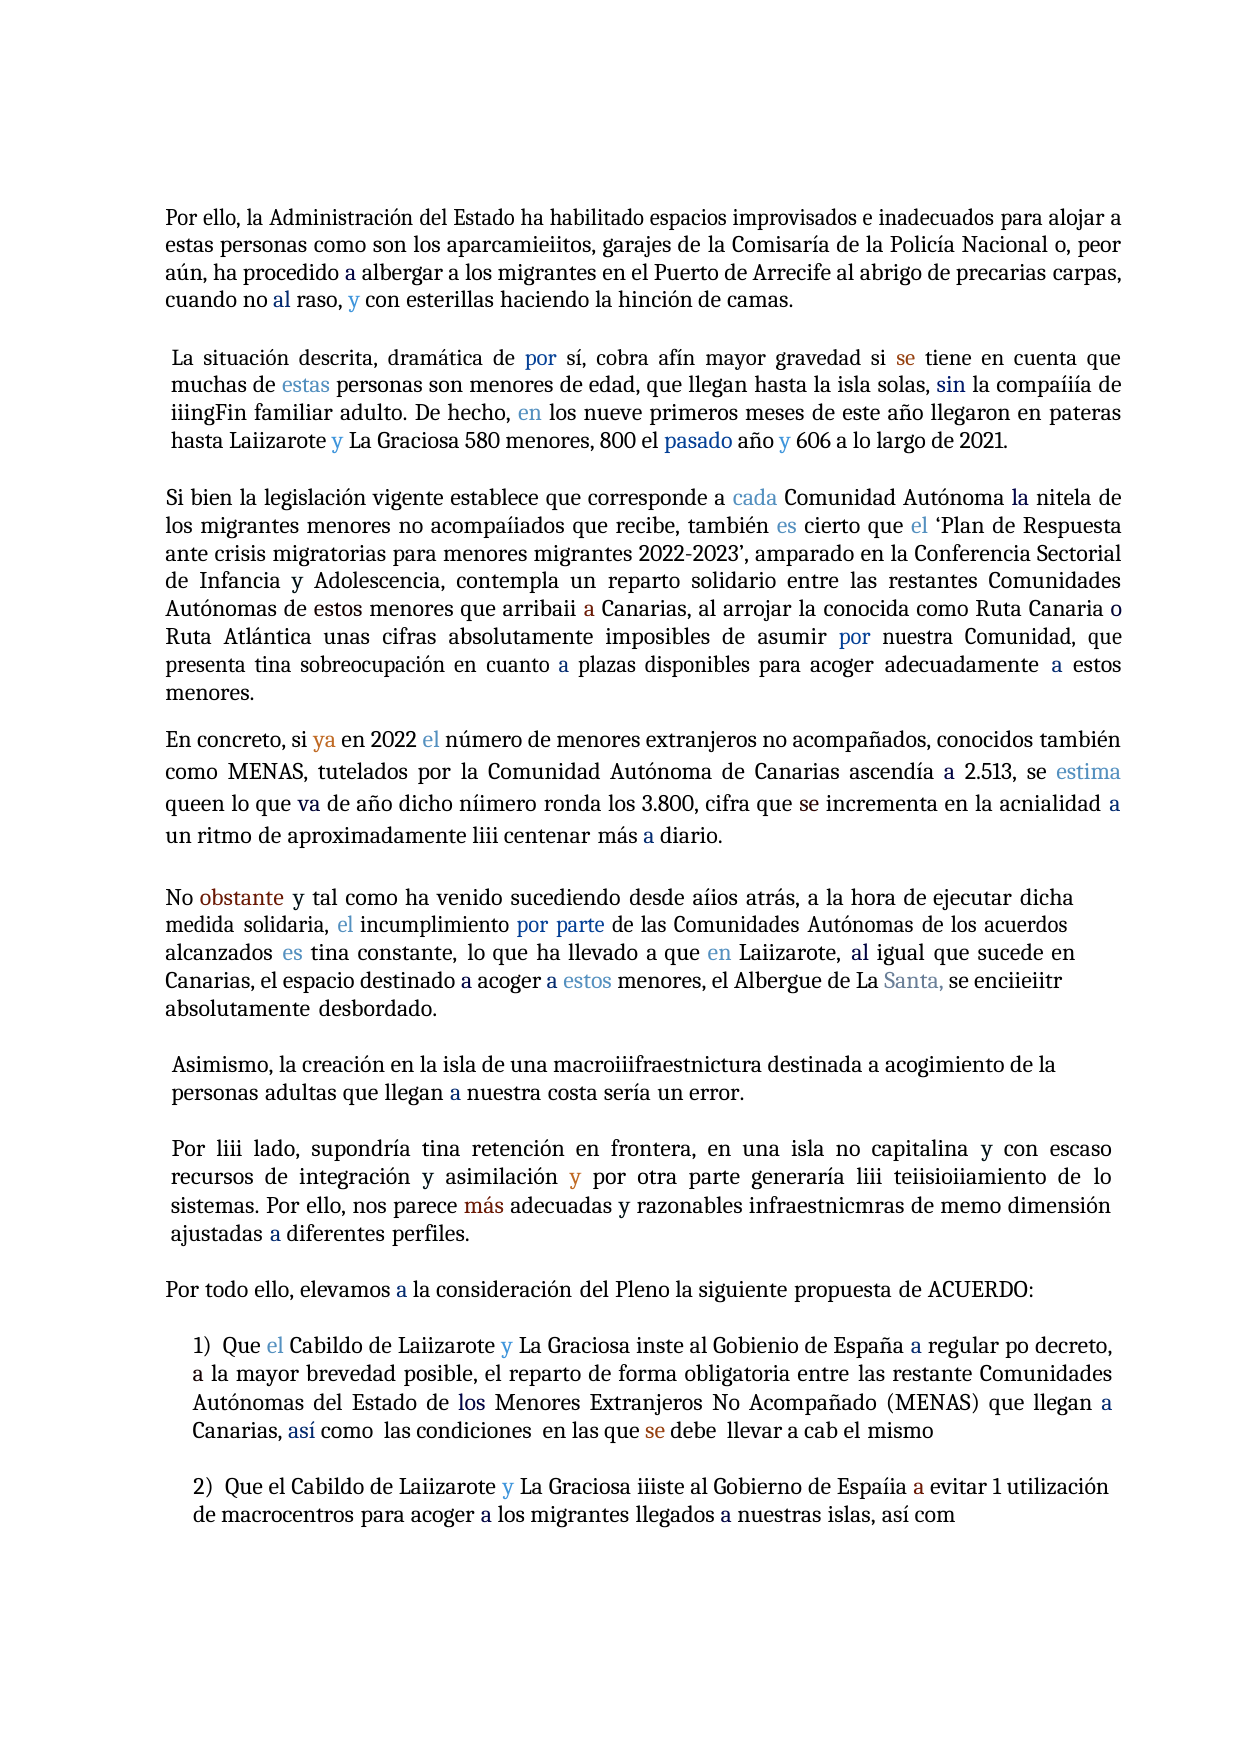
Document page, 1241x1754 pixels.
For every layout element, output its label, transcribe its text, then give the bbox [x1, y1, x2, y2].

text En concreto, si ya en 2022 el número de menores extranjeros no acompañados, conocidos también como MENAS, tutelados por la Comunidad Autónoma de Canarias ascendía a 2.513, se estima queen lo que va de año dicho níimero ronda los 3.800, cifra que se incrementa en la acnialidad a un ritmo de aproximadamente liii centenar más a diario. [165, 726, 1121, 849]
text Por ello, la Administración del Estado ha habilitado espacios improvisados e inadecuados para alojar a estas personas como son los aparcamieiitos, garajes de la Comisaría de la Policía Nacional o, peor aún, ha procedido a albergar a los migrantes en el Puerto de Arrecife al abrigo de precarias carpas, cuando no al raso, y con esterillas haciendo la hinción de camas. [165, 203, 1122, 314]
text Por liii lado, supondría tina retención en frontera, en una isla no capitalina y con escaso recursos de integración y asimilación y por otra parte generaría liii teiisioiiamiento de lo sistemas. Por ello, nos parece más adecuadas y razonables infraestnicmras de memo dimensión ajustadas a diferentes perfiles. [171, 1135, 1112, 1247]
list Que el Cabildo de Laiizarote y La Graciosa inste al Gobienio de España a regular po decreto, a la mayor brevedad posible, el reparto de forma obligatoria entre las restante Comunidades Autónomas del Estado de los Menores Extranjeros No Acompañado (MENAS) que llegan a Canarias, así como las condiciones en las que se debe llevar a cab el mismo [192, 1332, 1112, 1444]
list Que el Cabildo de Laiizarote y La Graciosa iiiste al Gobierno de Espaíia a evitar 1 utilización de macrocentros para acoger a los migrantes llegados a nuestras islas, así com [193, 1473, 1109, 1528]
text Por todo ello, elevamos a la consideración del Pleno la siguiente propuesta de ACUERDO: [165, 1276, 1209, 1303]
text Asimismo, la creación en la isla de una macroiiifraestnictura destinada a acogimiento de la personas adultas que llegan a nuestra costa sería un error. [171, 1051, 1119, 1107]
text No obstante y tal como ha venido sucediendo desde aíios atrás, a la hora de ejecutar dicha medida solidaria, el incumplimiento por parte de las Comunidades Autónomas de los acuerdos alcanzados es tina constante, lo que ha llevado a que en Laiizarote, al igual que sucede en Canarias, el espacio destinado a acoger a estos menores, el Albergue de La Santa, se enciieiitr absolutamente desbordado. [165, 883, 1120, 1022]
text Si bien la legislación vigente establece que corresponde a cada Comunidad Autónoma la nitela de los migrantes menores no acompaíiados que recibe, también es cierto que el ‘Plan de Respuesta ante crisis migratorias para menores migrantes 2022-2023’, amparado en la Conferencia Sectorial de Infancia y Adolescencia, contempla un reparto solidario entre las restantes Comunidades Autónomas de estos menores que arribaii a Canarias, al arrojar la conocida como Ruta Canaria o Ruta Atlántica unas cifras absolutamente imposibles de asumir por nuestra Comunidad, que presenta tina sobreocupación en cuanto a plazas disponibles para acoger adecuadamente a estos menores. [165, 484, 1122, 706]
text La situación descrita, dramática de por sí, cobra afín mayor gravedad si se tiene en cuenta que muchas de estas personas son menores de edad, que llegan hasta la isla solas, sin la compaíiía de iiingFin familiar adulto. De hecho, en los nueve primeros meses de este año llegaron en pateras hasta Laiizarote y La Graciosa 580 menores, 800 el pasado año y 606 a lo largo de 2021. [171, 344, 1121, 454]
